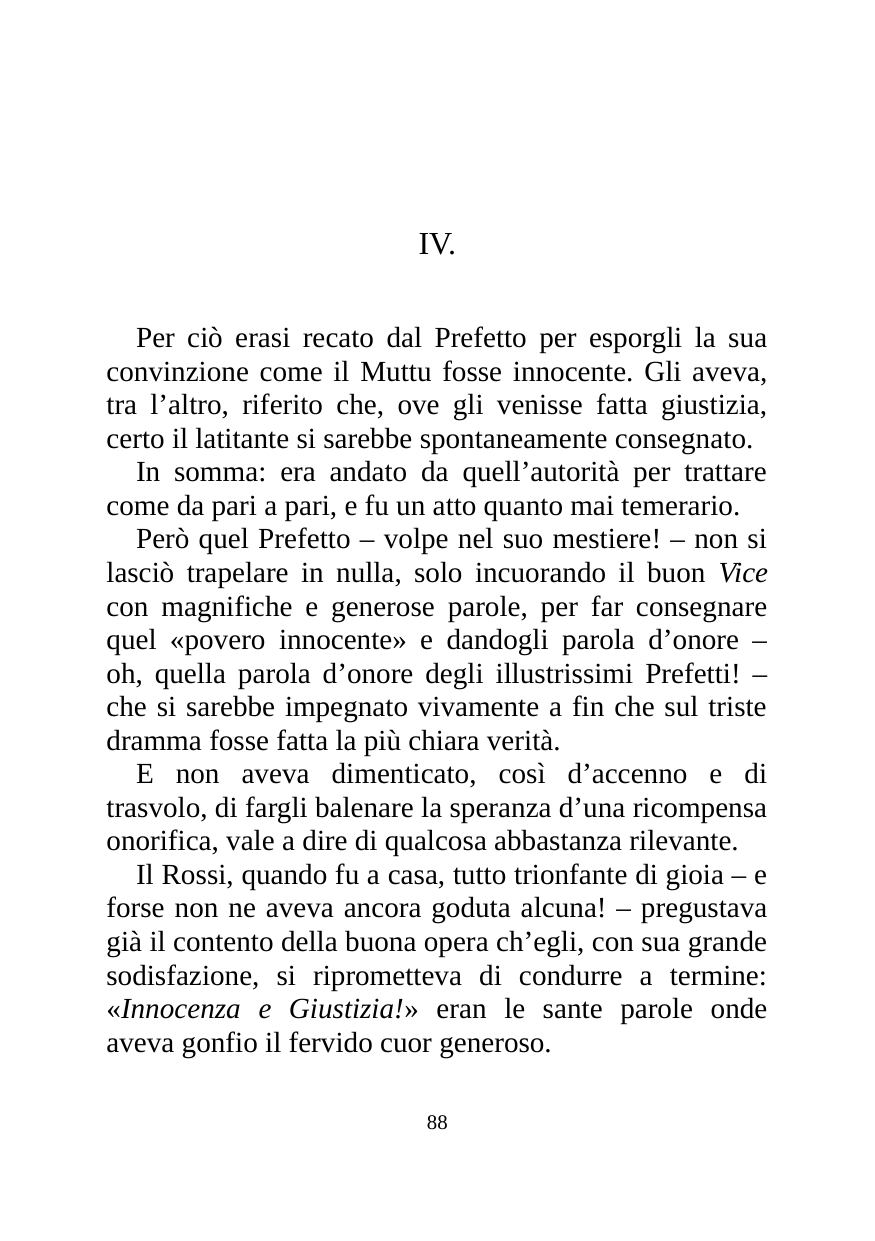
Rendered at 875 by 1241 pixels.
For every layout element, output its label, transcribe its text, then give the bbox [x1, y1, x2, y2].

text E non aveva dimenticato, così d’accenno e di trasvolo, di fargli balenare la speranza d’una ricompensa onorifica, vale a dire di qualcosa abbastanza rilevante. [106, 756, 768, 857]
text Il Rossi, quando fu a casa, tutto trionfante di gioia – e forse non ne aveva ancora goduta alcuna! – pregustava già il contento della buona opera ch’egli, con sua grande sodisfazione, si riprometteva di condurre a termine: «Innocenza e Giustizia!» eran le sante parole onde aveva gonfio il fervido cuor generoso. [106, 857, 768, 1058]
subtitle IV. [106, 224, 768, 261]
text Per ciò erasi recato dal Prefetto per esporgli la sua convinzione come il Muttu fosse innocente. Gli aveva, tra l’altro, riferito che, ove gli venisse fatta giustizia, certo il latitante si sarebbe spontaneamente consegnato. [106, 320, 768, 454]
text In somma: era andato da quell’autorità per trattare come da pari a pari, e fu un atto quanto mai temerario. [106, 454, 768, 522]
text Però quel Prefetto – volpe nel suo mestiere! – non si lasciò trapelare in nulla, solo incuorando il buon Vice con magnifiche e generose parole, per far consegnare quel «povero innocente» e dandogli parola d’onore – oh, quella parola d’onore degli illustrissimi Prefetti! – che si sarebbe impegnato vivamente a fin che sul triste dramma fosse fatta la più chiara verità. [106, 522, 768, 756]
